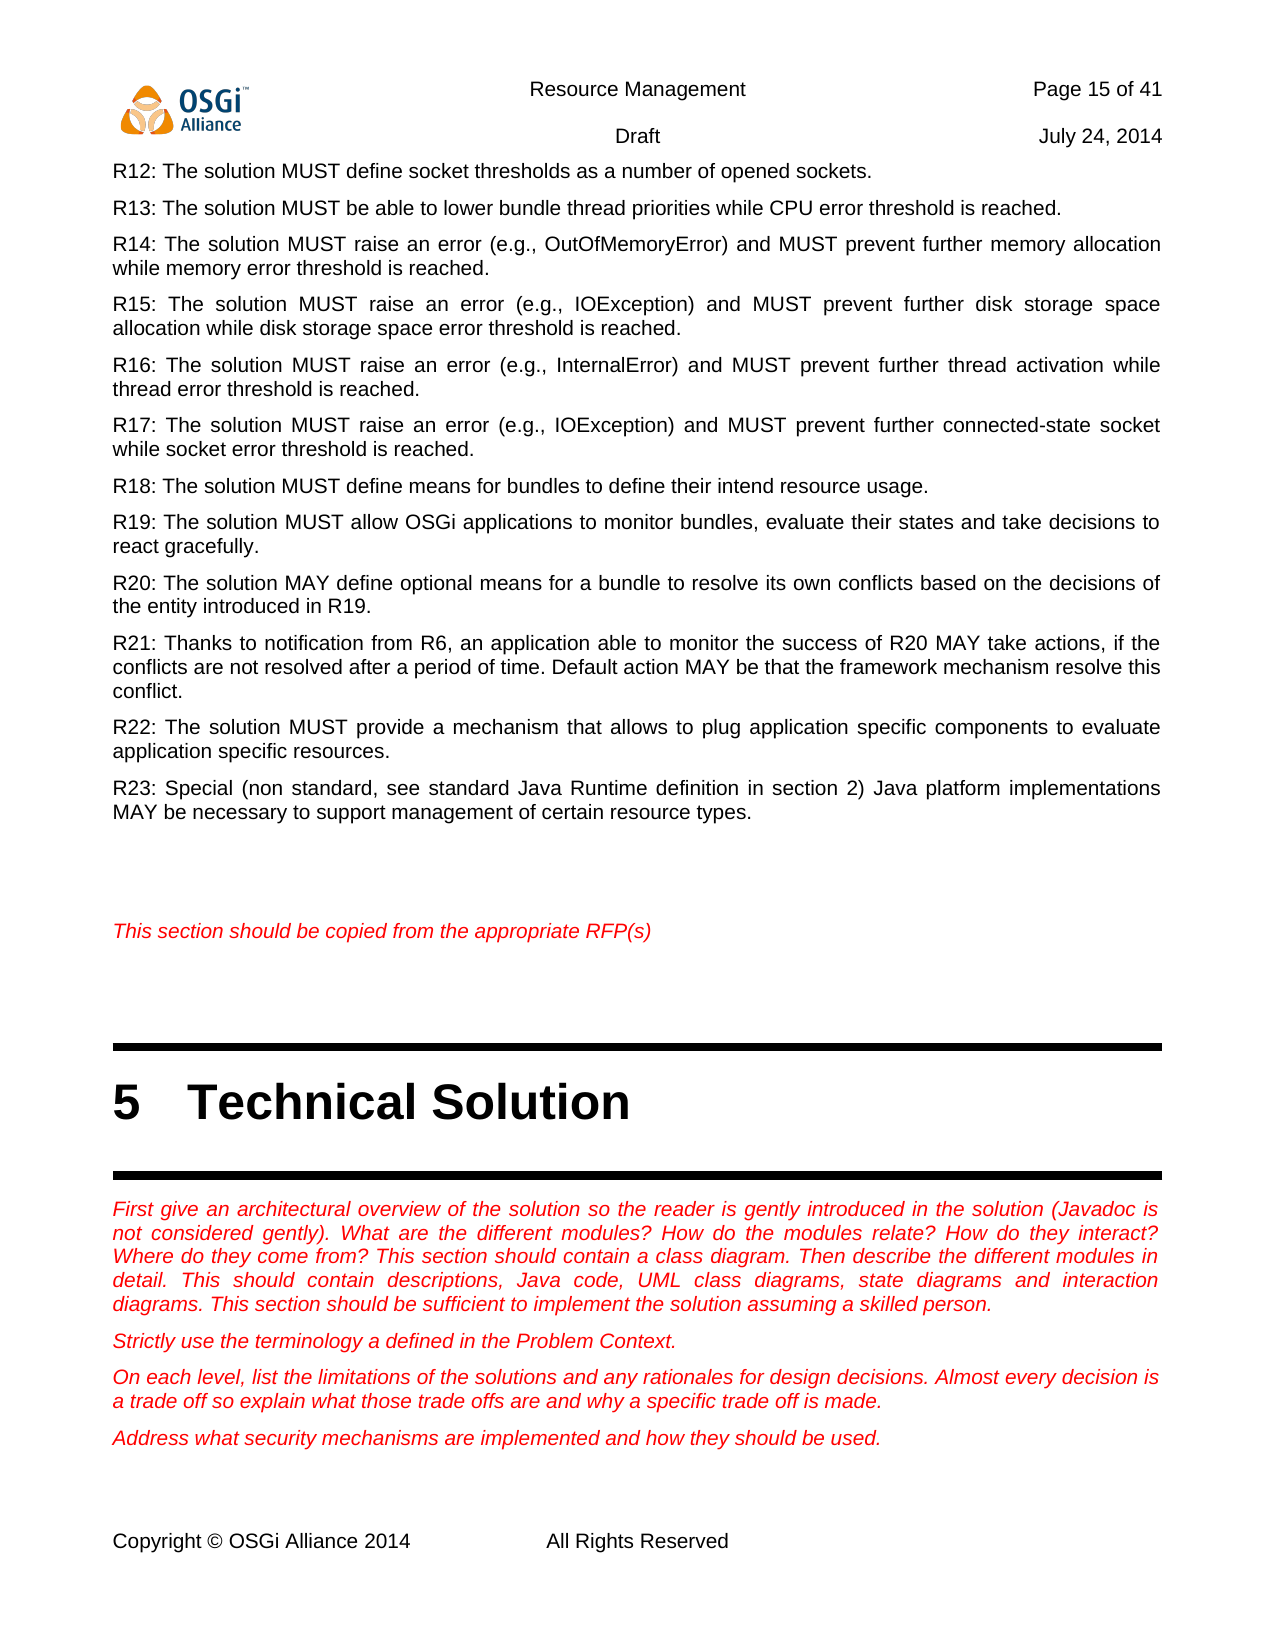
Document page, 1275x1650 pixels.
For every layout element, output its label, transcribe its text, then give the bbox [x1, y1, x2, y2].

text R22: The solution MUST provide a mechanism that allows to plug application specific components to evaluate application specific resources. [112, 715, 1162, 763]
text R14: The solution MUST raise an error (e.g., OutOfMemoryError) and MUST prevent further memory allocation while memory error threshold is reached. [112, 232, 1162, 280]
text Address what security mechanisms are implemented and how they should be used. [112, 1426, 1162, 1449]
text R15: The solution MUST raise an error (e.g., IOException) and MUST prevent further disk storage space allocation while disk storage space error threshold is reached. [112, 292, 1162, 340]
text R20: The solution MAY define optional means for a bundle to resolve its own conflicts based on the decisions of the entity introduced in R19. [112, 570, 1162, 618]
picture [113, 78, 257, 142]
subtitle Technical Solution [112, 1044, 1162, 1180]
text On each level, list the limitations of the solutions and any rationales for design decisions. Almost every decision is a trade off so explain what those trade offs are and why a specific trade off is made. [112, 1365, 1162, 1413]
text First give an architectural overview of the solution so the reader is gently introduced in the solution (Javadoc is not considered gently). What are the different modules? How do the modules relate? How do they interact? Where do they come from? This section should contain a class diagram. Then describe the different modules in detail. This should contain descriptions, Java code, UML class diagrams, state diagrams and interaction diagrams. This section should be sufficient to implement the solution assuming a skilled person. [112, 1196, 1162, 1316]
text Strictly use the terminology a defined in the Problem Context. [112, 1329, 1162, 1353]
text R17: The solution MUST raise an error (e.g., IOException) and MUST prevent further connected-state socket while socket error threshold is reached. [112, 413, 1162, 461]
text R13: The solution MUST be able to lower bundle thread priorities while CPU error threshold is reached. [112, 195, 1162, 219]
text R16: The solution MUST raise an error (e.g., InternalError) and MUST prevent further thread activation while thread error threshold is reached. [112, 353, 1162, 401]
text R23: Special (non standard, see standard Java Runtime definition in section 2) Java platform implementations MAY be necessary to support management of certain resource types. [112, 776, 1162, 823]
text R18: The solution MUST define means for bundles to define their intend resource usage. [112, 473, 1162, 497]
text This section should be copied from the appropriate RFP(s) [112, 919, 1162, 943]
text R12: The solution MUST define socket thresholds as a number of opened sockets. [112, 159, 1162, 183]
text R19: The solution MUST allow OSGi applications to monitor bundles, evaluate their states and take decisions to react gracefully. [112, 510, 1162, 558]
text R21: Thanks to notification from R6, an application able to monitor the success of R20 MAY take actions, if the conflicts are not resolved after a period of time. Default action MAY be that the framework mechanism resolve this conflict. [112, 631, 1162, 703]
